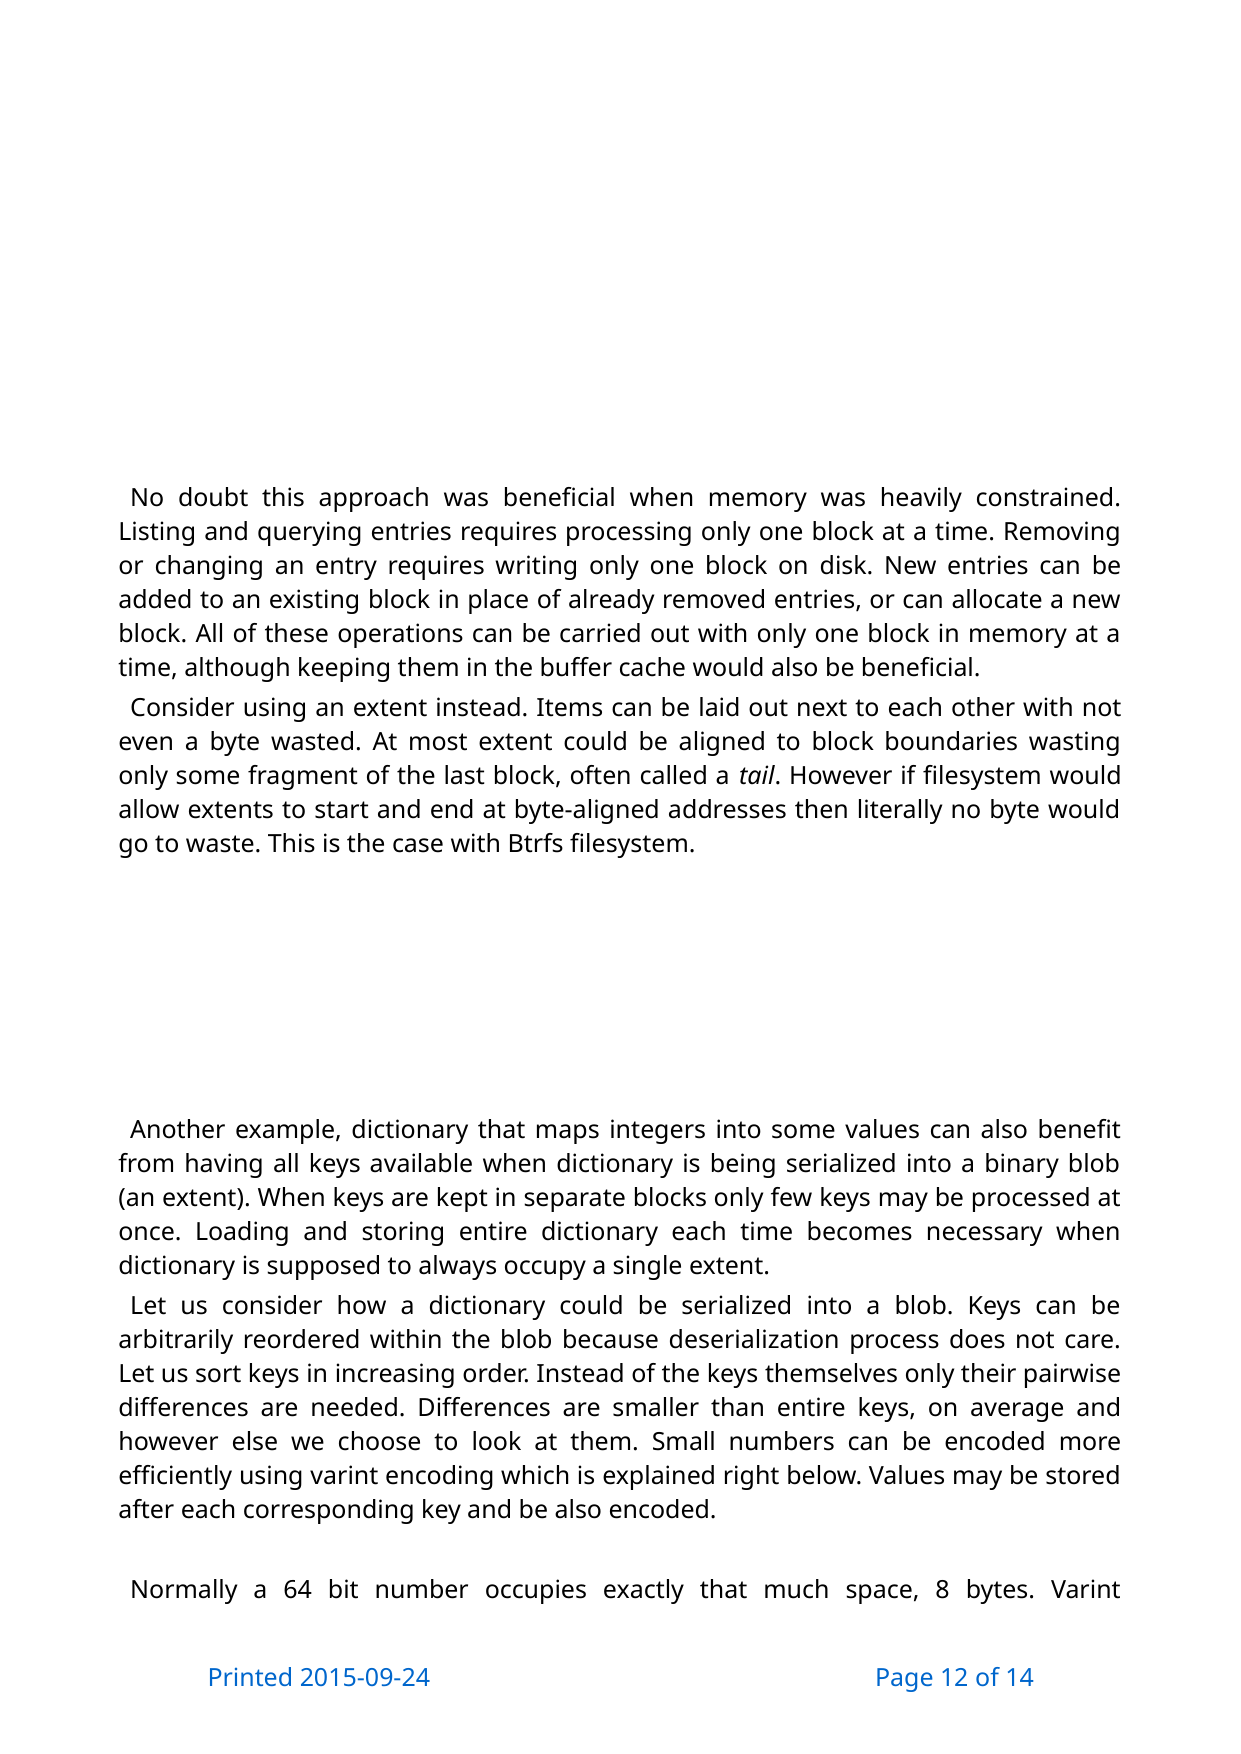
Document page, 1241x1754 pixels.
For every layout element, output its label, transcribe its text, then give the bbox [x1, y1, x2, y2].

text Normally a 64 bit number occupies exactly that much space, 8 bytes. Varint [118, 1572, 1122, 1606]
text Another example, dictionary that maps integers into some values can also benefit from having all keys available when dictionary is being serialized into a binary blob (an extent). When keys are kept in separate blocks only few keys may be processed at once. Loading and storing entire dictionary each time becomes necessary when dictionary is supposed to always occupy a single extent. [118, 1111, 1122, 1282]
text Consider using an extent instead. Items can be laid out next to each other with not even a byte wasted. At most extent could be aligned to block boundaries wasting only some fragment of the last block, often called a tail. However if filesystem would allow extents to start and end at byte-aligned addresses then literally no byte would go to waste. This is the case with Btrfs filesystem. [118, 689, 1122, 860]
text No doubt this approach was beneficial when memory was heavily constrained. Listing and querying entries requires processing only one block at a time. Removing or changing an entry requires writing only one block on disk. New entries can be added to an existing block in place of already removed entries, or can allocate a new block. All of these operations can be carried out with only one block in memory at a time, although keeping them in the buffer cache would also be beneficial. [118, 479, 1122, 684]
text Let us consider how a dictionary could be serialized into a blob. Keys can be arbitrarily reordered within the blob because deserialization process does not care. Let us sort keys in increasing order. Instead of the keys themselves only their pairwise differences are needed. Differences are smaller than entire keys, on average and however else we choose to look at them. Small numbers can be encoded more efficiently using varint encoding which is explained right below. Values may be stored after each corresponding key and be also encoded. [118, 1287, 1122, 1526]
